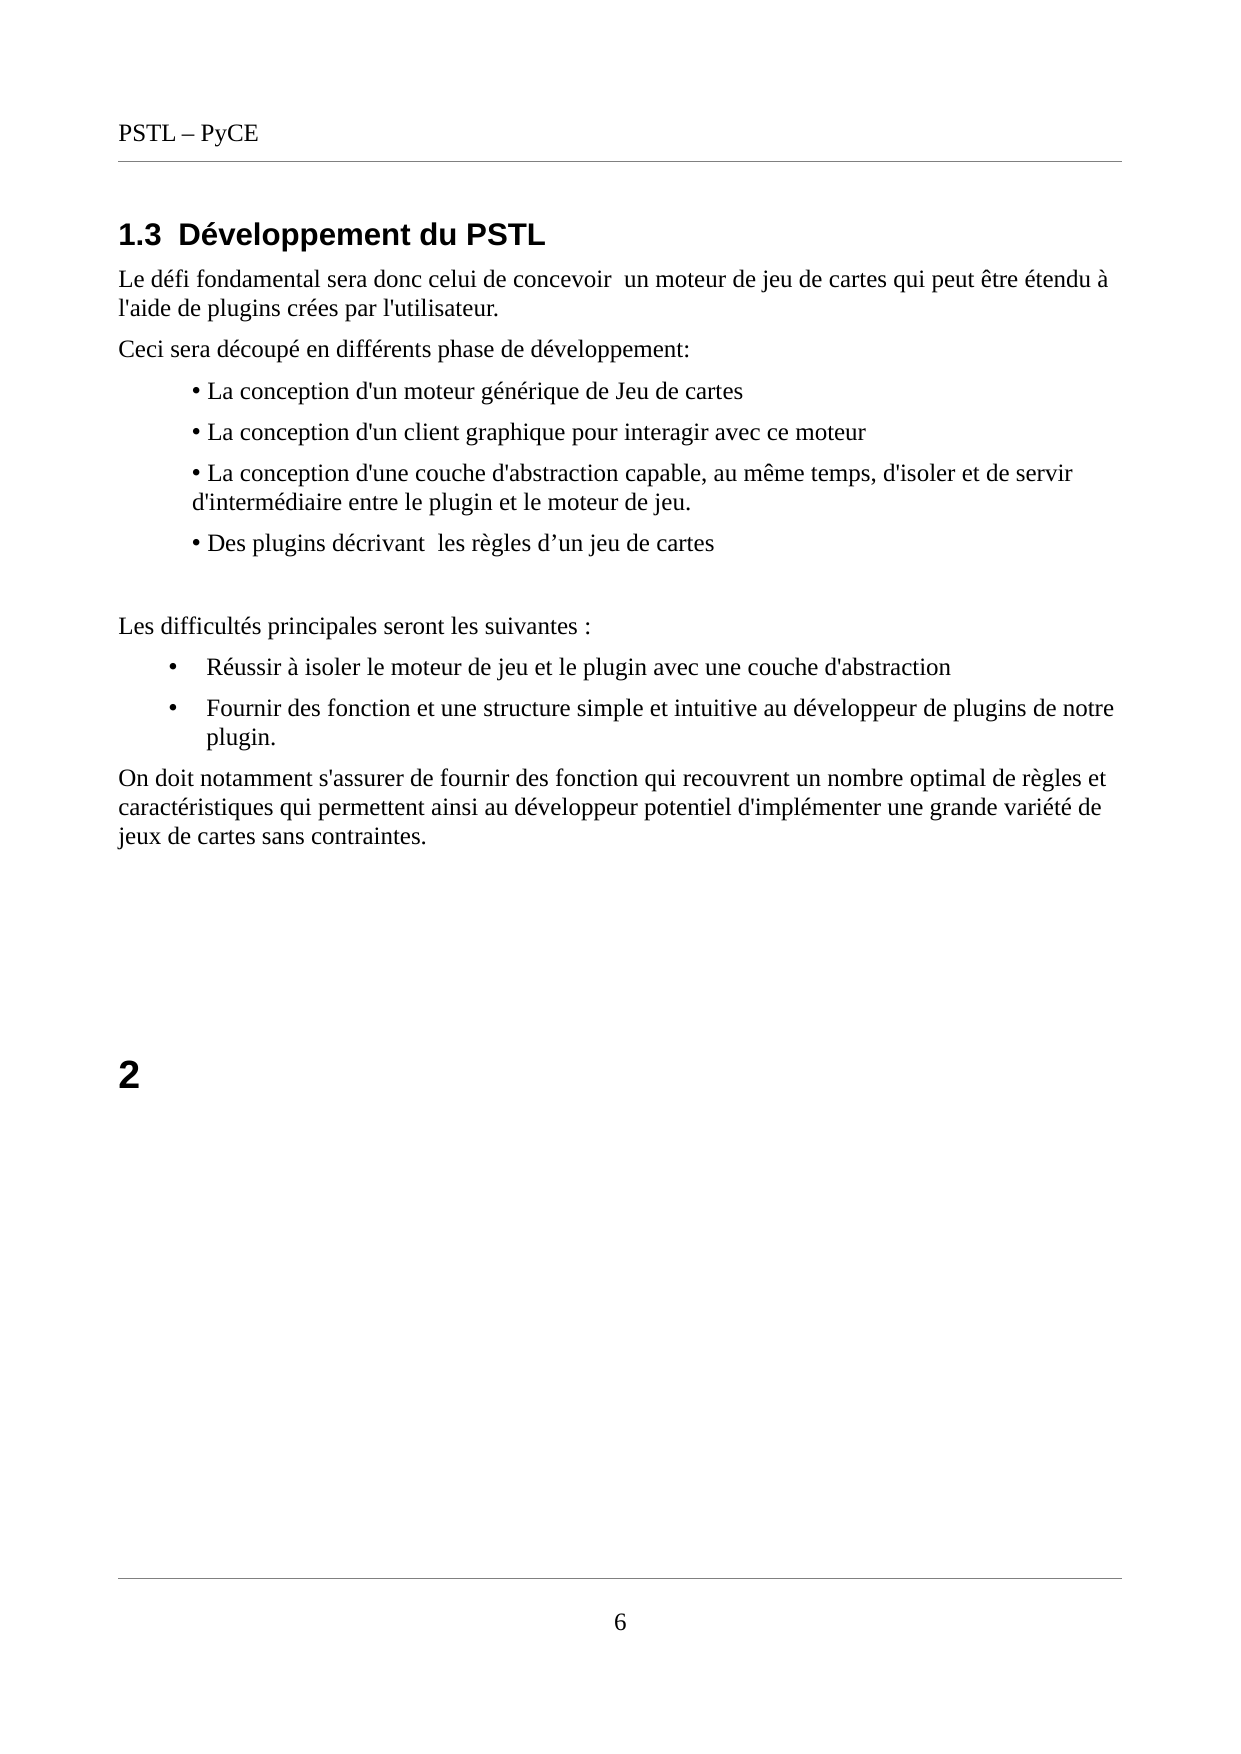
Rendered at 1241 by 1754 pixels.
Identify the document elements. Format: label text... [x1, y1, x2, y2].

list La conception d'une couche d'abstraction capable, au même temps, d'isoler et de servir d'intermédiaire entre le plugin et le moteur de jeu. [118, 458, 1122, 516]
text On doit notamment s'assurer de fournir des fonction qui recouvrent un nombre optimal de règles et caractéristiques qui permettent ainsi au développeur potentiel d'implémenter une grande variété de jeux de cartes sans contraintes. [118, 763, 1122, 849]
list La conception d'un moteur générique de Jeu de cartes [118, 376, 1122, 404]
text Les difficultés principales seront les suivantes : [118, 611, 1122, 639]
list Réussir à isoler le moteur de jeu et le plugin avec une couche d'abstraction [169, 652, 1122, 681]
text Le défi fondamental sera donc celui de concevoir un moteur de jeu de cartes qui peut être étendu à l'aide de plugins crées par l'utilisateur. [118, 264, 1122, 322]
subtitle Développement du PSTL [118, 216, 1122, 252]
list La conception d'un client graphique pour interagir avec ce moteur [118, 417, 1122, 446]
list Des plugins décrivant les règles d’un jeu de cartes [118, 528, 1122, 557]
text Ceci sera découpé en différents phase de développement: [118, 334, 1122, 363]
list Fournir des fonction et une structure simple et intuitive au développeur de plugins de notre plugin. [169, 693, 1122, 751]
